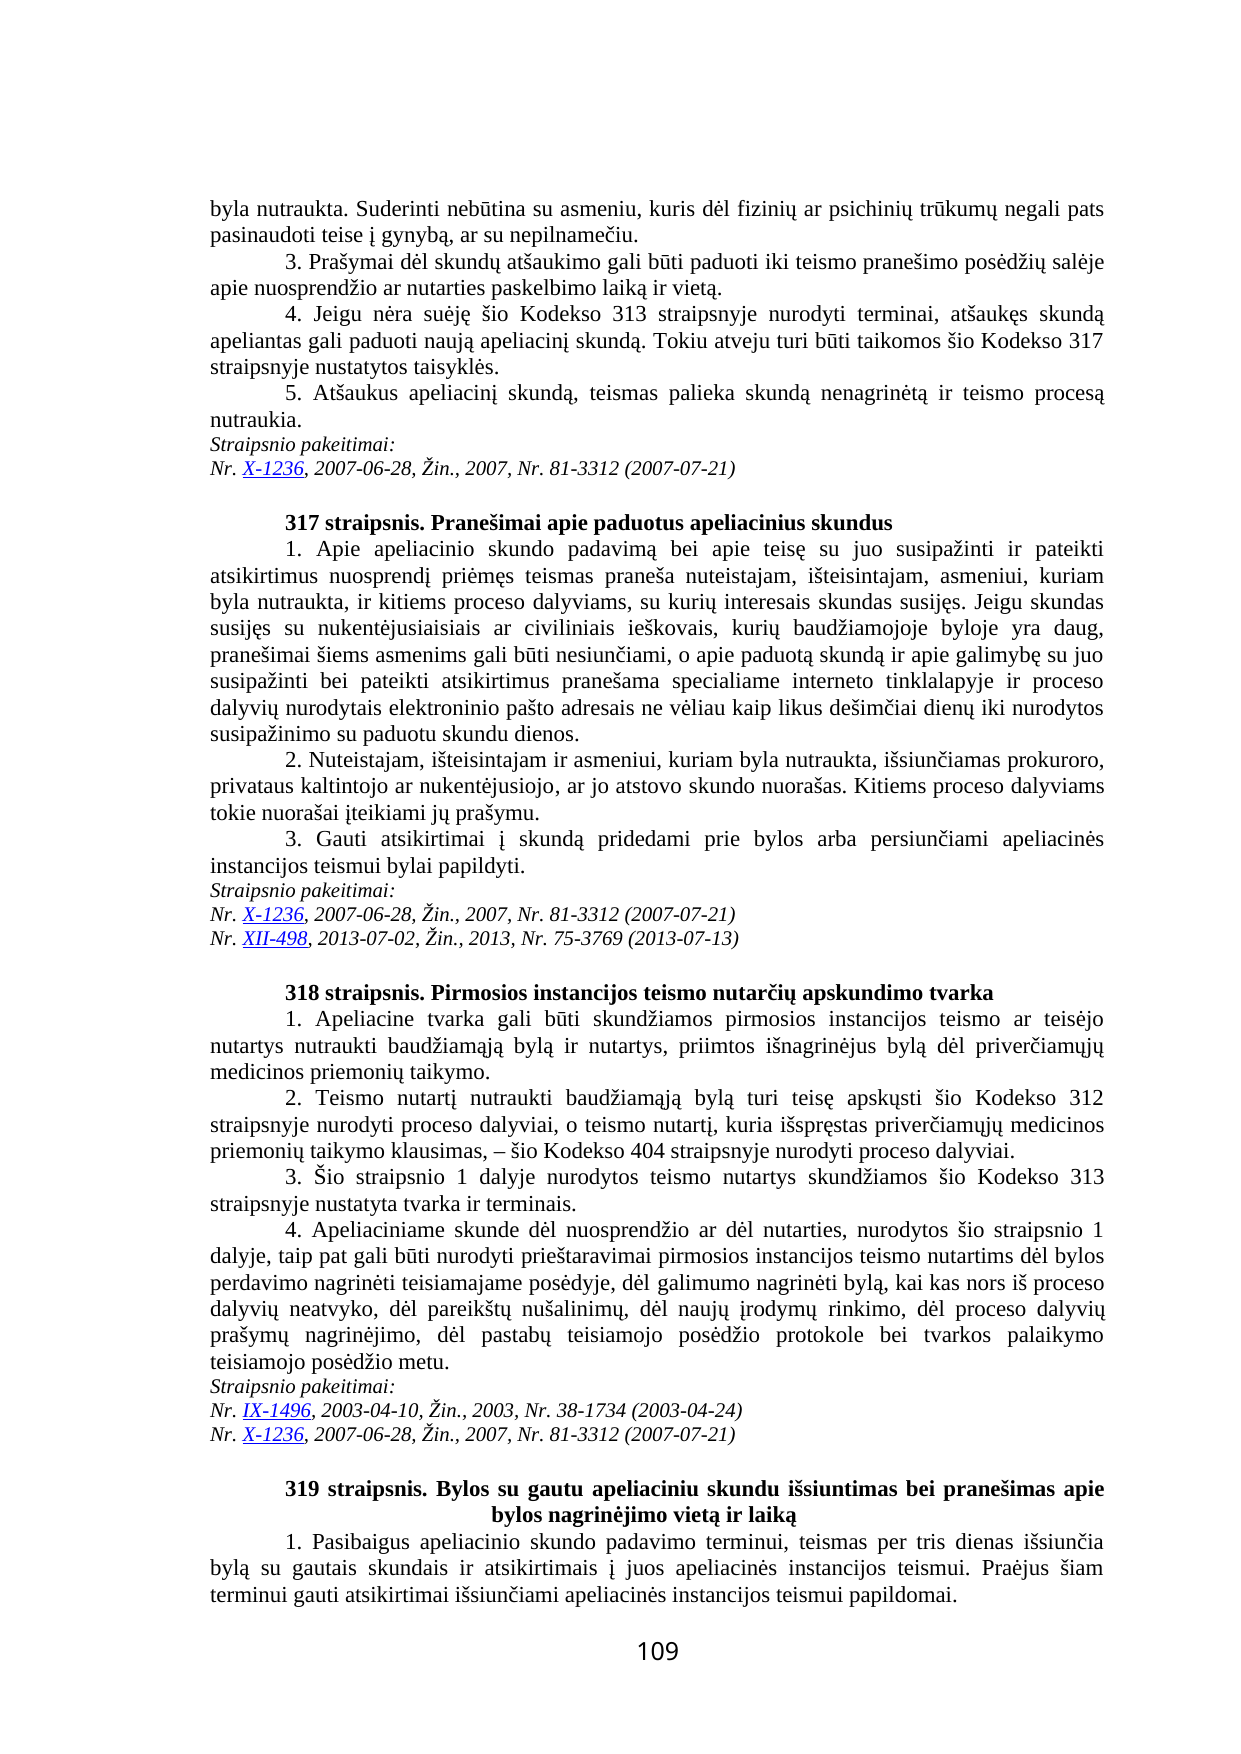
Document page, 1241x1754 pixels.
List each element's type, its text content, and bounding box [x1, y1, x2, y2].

text 4. Apeliaciniame skunde dėl nuosprendžio ar dėl nutarties, nurodytos šio straipsnio 1 dalyje, taip pat gali būti nurodyti prieštaravimai pirmosios instancijos teismo nutartims dėl bylos perdavimo nagrinėti teisiamajame posėdyje, dėl galimumo nagrinėti bylą, kai kas nors iš proceso dalyvių neatvyko, dėl pareikštų nušalinimų, dėl naujų įrodymų rinkimo, dėl proceso dalyvių prašymų nagrinėjimo, dėl pastabų teisiamojo posėdžio protokole bei tvarkos palaikymo teisiamojo posėdžio metu. [210, 1216, 1106, 1374]
text 2. Teismo nutartį nutraukti baudžiamąją bylą turi teisę apskųsti šio Kodekso 312 straipsnyje nurodyti proceso dalyviai, o teismo nutartį, kuria išspręstas priverčiamųjų medicinos priemonių taikymo klausimas, – šio Kodekso 404 straipsnyje nurodyti proceso dalyviai. [210, 1084, 1106, 1163]
text 1. Apeliacine tvarka gali būti skundžiamos pirmosios instancijos teismo ar teisėjo nutartys nutraukti baudžiamąją bylą ir nutartys, priimtos išnagrinėjus bylą dėl priverčiamųjų medicinos priemonių taikymo. [210, 1005, 1106, 1084]
text 5. Atšaukus apeliacinį skundą, teismas palieka skundą nenagrinėtą ir teismo procesą nutraukia. [210, 379, 1106, 432]
text 318 straipsnis. Pirmosios instancijos teismo nutarčių apskundimo tvarka [210, 979, 1106, 1005]
text 3. Prašymai dėl skundų atšaukimo gali būti paduoti iki teismo pranešimo posėdžių salėje apie nuosprendžio ar nutarties paskelbimo laiką ir vietą. [210, 248, 1106, 300]
text Nr. XII-498, 2013-07-02, Žin., 2013, Nr. 75-3769 (2013-07-13) [210, 926, 1106, 950]
text 317 straipsnis. Pranešimai apie paduotus apeliacinius skundus [210, 509, 1106, 535]
text 319 straipsnis. Bylos su gautu apeliaciniu skundu išsiuntimas bei pranešimas apie bylos nagrinėjimo vietą ir laiką [285, 1475, 1106, 1528]
text Straipsnio pakeitimai: [210, 1374, 1106, 1398]
text Straipsnio pakeitimai: [210, 878, 1106, 902]
text Nr. X-1236, 2007-06-28, Žin., 2007, Nr. 81-3312 (2007-07-21) [210, 456, 1106, 480]
text 4. Jeigu nėra suėję šio Kodekso 313 straipsnyje nurodyti terminai, atšaukęs skundą apeliantas gali paduoti naują apeliacinį skundą. Tokiu atveju turi būti taikomos šio Kodekso 317 straipsnyje nustatytos taisyklės. [210, 300, 1106, 379]
text 1. Pasibaigus apeliacinio skundo padavimo terminui, teismas per tris dienas išsiunčia bylą su gautais skundais ir atsikirtimais į juos apeliacinės instancijos teismui. Praėjus šiam terminui gauti atsikirtimai išsiunčiami apeliacinės instancijos teismui papildomai. [210, 1528, 1106, 1607]
text byla nutraukta. Suderinti nebūtina su asmeniu, kuris dėl fizinių ar psichinių trūkumų negali pats pasinaudoti teise į gynybą, ar su nepilnamečiu. [210, 195, 1106, 248]
text 3. Gauti atsikirtimai į skundą pridedami prie bylos arba persiunčiami apeliacinės instancijos teismui bylai papildyti. [210, 825, 1106, 878]
text Straipsnio pakeitimai: [210, 432, 1106, 456]
text Nr. X-1236, 2007-06-28, Žin., 2007, Nr. 81-3312 (2007-07-21) [210, 902, 1106, 926]
text Nr. IX-1496, 2003-04-10, Žin., 2003, Nr. 38-1734 (2003-04-24) [210, 1398, 1106, 1422]
text 1. Apie apeliacinio skundo padavimą bei apie teisę su juo susipažinti ir pateikti atsikirtimus nuosprendį priėmęs teismas praneša nuteistajam, išteisintajam, asmeniui, kuriam byla nutraukta, ir kitiems proceso dalyviams, su kurių interesais skundas susijęs. Jeigu skundas susijęs su nukentėjusiaisiais ar civiliniais ieškovais, kurių baudžiamojoje byloje yra daug, pranešimai šiems asmenims gali būti nesiunčiami, o apie paduotą skundą ir apie galimybę su juo susipažinti bei pateikti atsikirtimus pranešama specialiame interneto tinklalapyje ir proceso dalyvių nurodytais elektroninio pašto adresais ne vėliau kaip likus dešimčiai dienų iki nurodytos susipažinimo su paduotu skundu dienos. [210, 535, 1106, 746]
text 2. Nuteistajam, išteisintajam ir asmeniui, kuriam byla nutraukta, išsiunčiamas prokuroro, privataus kaltintojo ar nukentėjusiojo, ar jo atstovo skundo nuorašas. Kitiems proceso dalyviams tokie nuorašai įteikiami jų prašymu. [210, 746, 1106, 825]
text 3. Šio straipsnio 1 dalyje nurodytos teismo nutartys skundžiamos šio Kodekso 313 straipsnyje nustatyta tvarka ir terminais. [210, 1163, 1106, 1216]
text Nr. X-1236, 2007-06-28, Žin., 2007, Nr. 81-3312 (2007-07-21) [210, 1422, 1106, 1446]
